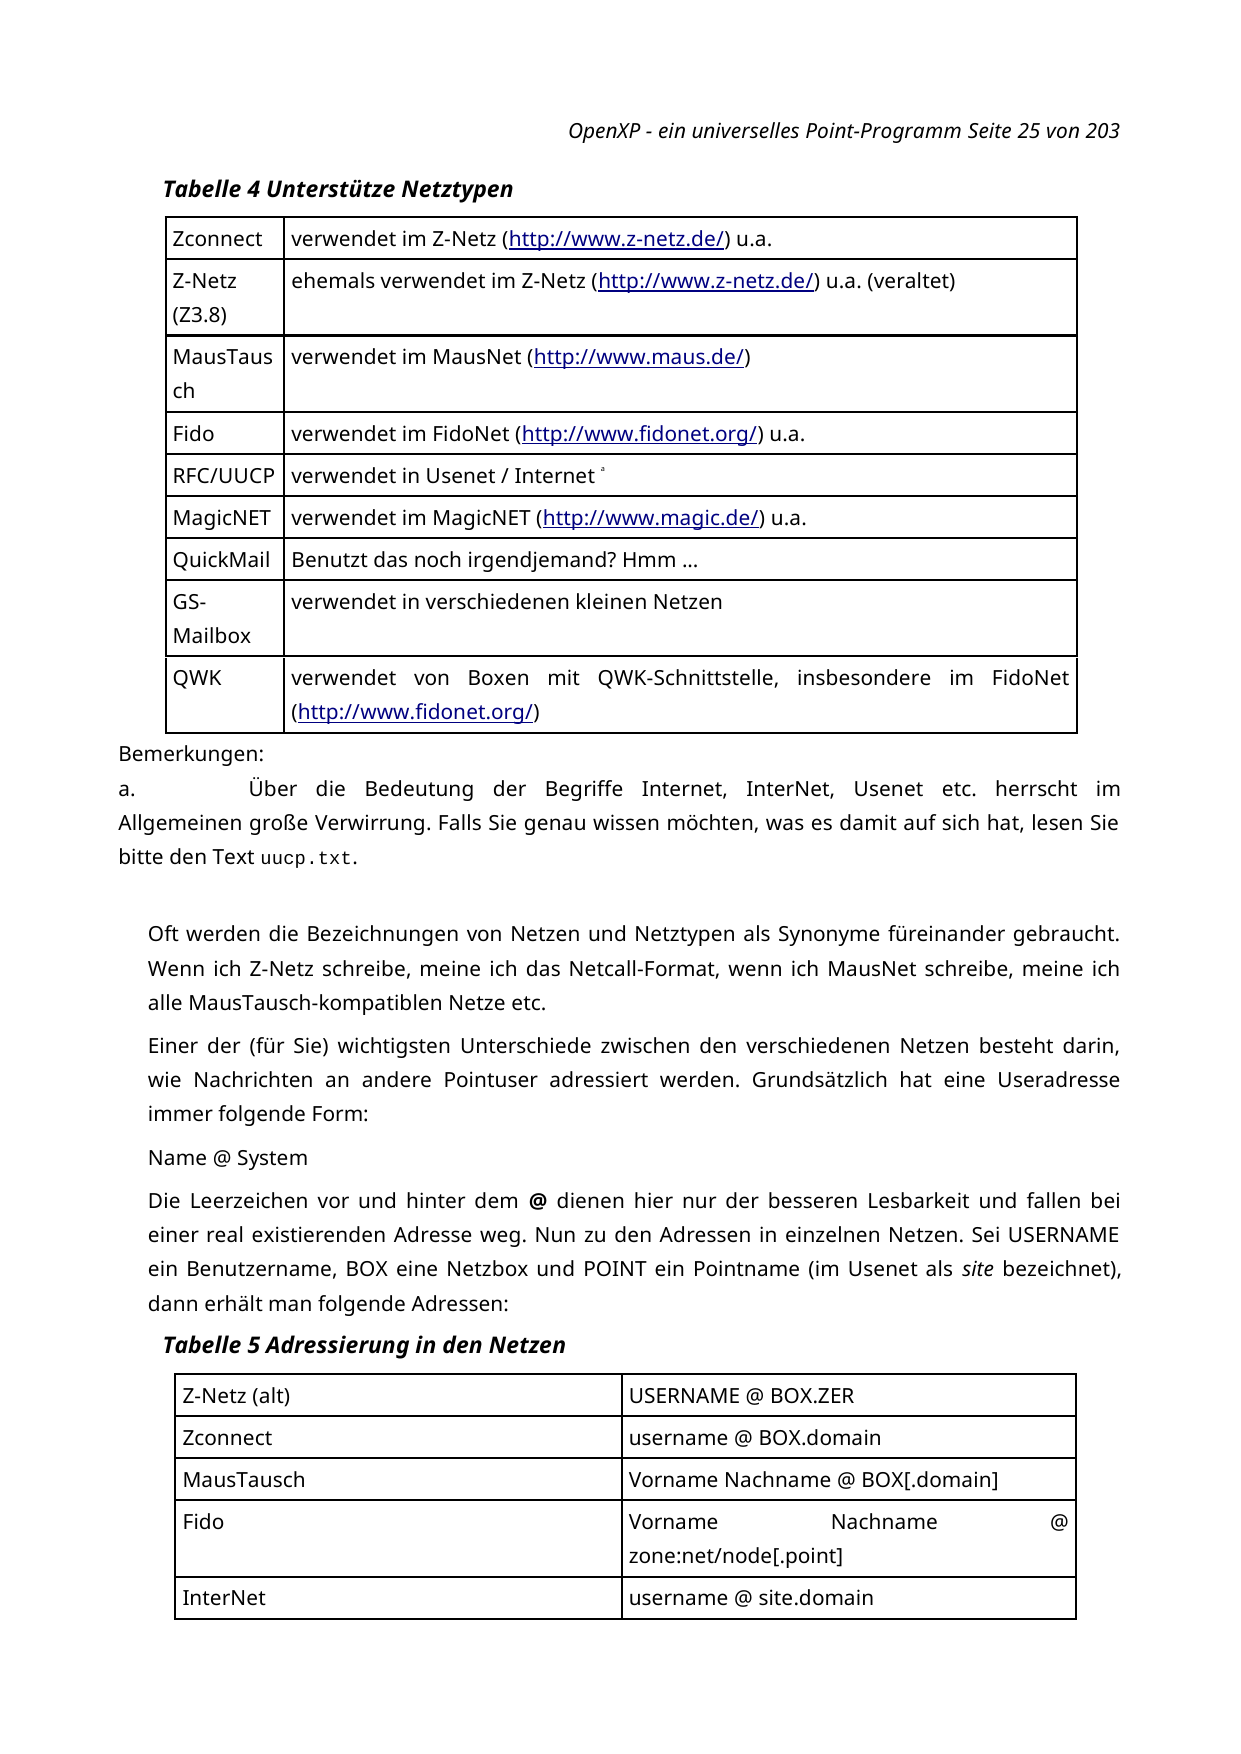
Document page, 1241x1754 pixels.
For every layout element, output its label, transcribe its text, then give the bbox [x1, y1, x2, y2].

table_cell verwendet in Usenet / Internet a [285, 455, 1076, 495]
table_cell Benutzt das noch irgendjemand? Hmm ... [285, 539, 1076, 579]
table_cell verwendet in verschiedenen kleinen Netzen [285, 581, 1076, 655]
table_header Z-Netz (alt) [176, 1375, 621, 1415]
text Bemerkungen: [118, 739, 1122, 768]
table_cell Zconnect [176, 1417, 621, 1457]
table_cell verwendet im MagicNET (http://www.magic.de/) u.a. [285, 497, 1076, 537]
table_cell Vorname Nachname @ BOX[.domain] [623, 1459, 1075, 1499]
table_cell username @ BOX.domain [623, 1417, 1075, 1457]
table_cell GS-Mailbox [167, 581, 283, 655]
table_cell MagicNET [167, 497, 283, 537]
table_cell QWK [167, 658, 283, 732]
table_cell Fido [176, 1501, 621, 1576]
text Die Leerzeichen vor und hinter dem @ dienen hier nur der besseren Lesbarkeit und fallen bei einer real existierenden Adresse weg. Nun zu den Adressen in einzelnen Netzen. Sei USERNAME ein Benutzername, BOX eine Netzbox und POINT ein Pointname (im Usenet als site bezeichnet), dann erhält man folgende Adressen: [148, 1186, 1122, 1317]
text Oft werden die Bezeichnungen von Netzen und Netztypen als Synonyme füreinander gebraucht. Wenn ich Z-Netz schreibe, meine ich das Netcall-Format, wenn ich MausNet schreibe, meine ich alle MausTausch-kompatiblen Netze etc. [148, 919, 1122, 1016]
table_cell verwendet im MausNet (http://www.maus.de/) [285, 337, 1076, 411]
text a. Über die Bedeutung der Begriffe Internet, InterNet, Usenet etc. herrscht im Allgemeinen große Verwirrung. Falls Sie genau wissen möchten, was es damit auf sich hat, lesen Sie bitte den Text uucp.txt. [118, 773, 1122, 870]
table_header Zconnect [167, 218, 283, 258]
table_cell username @ site.domain [623, 1578, 1075, 1618]
table_cell MausTausch [176, 1459, 621, 1499]
table_cell InterNet [176, 1578, 621, 1618]
text Tabelle 4 Unterstütze Netztypen [162, 173, 1122, 204]
table_cell Vorname Nachname @ zone:net/node[.point] [623, 1501, 1075, 1576]
table_cell Z-Netz (Z3.8) [167, 260, 283, 334]
table_cell RFC/UUCP [167, 455, 283, 495]
table_cell Fido [167, 413, 283, 453]
table_cell QuickMail [167, 539, 283, 579]
text Tabelle 5 Adressierung in den Netzen [162, 1329, 1122, 1361]
text Name @ System [148, 1143, 1122, 1171]
table_cell MausTausch [167, 337, 283, 411]
table_header USERNAME @ BOX.ZER [623, 1375, 1075, 1415]
text Einer der (für Sie) wichtigsten Unterschiede zwischen den verschiedenen Netzen besteht darin, wie Nachrichten an andere Pointuser adressiert werden. Grundsätzlich hat eine Useradresse immer folgende Form: [148, 1031, 1122, 1128]
table_cell verwendet von Boxen mit QWK-Schnittstelle, insbesondere im FidoNet (http://www.fidonet.org/) [285, 658, 1076, 732]
table_header verwendet im Z-Netz (http://www.z-netz.de/) u.a. [285, 218, 1076, 258]
table_cell verwendet im FidoNet (http://www.fidonet.org/) u.a. [285, 413, 1076, 453]
table_cell ehemals verwendet im Z-Netz (http://www.z-netz.de/) u.a. (veraltet) [285, 260, 1076, 334]
